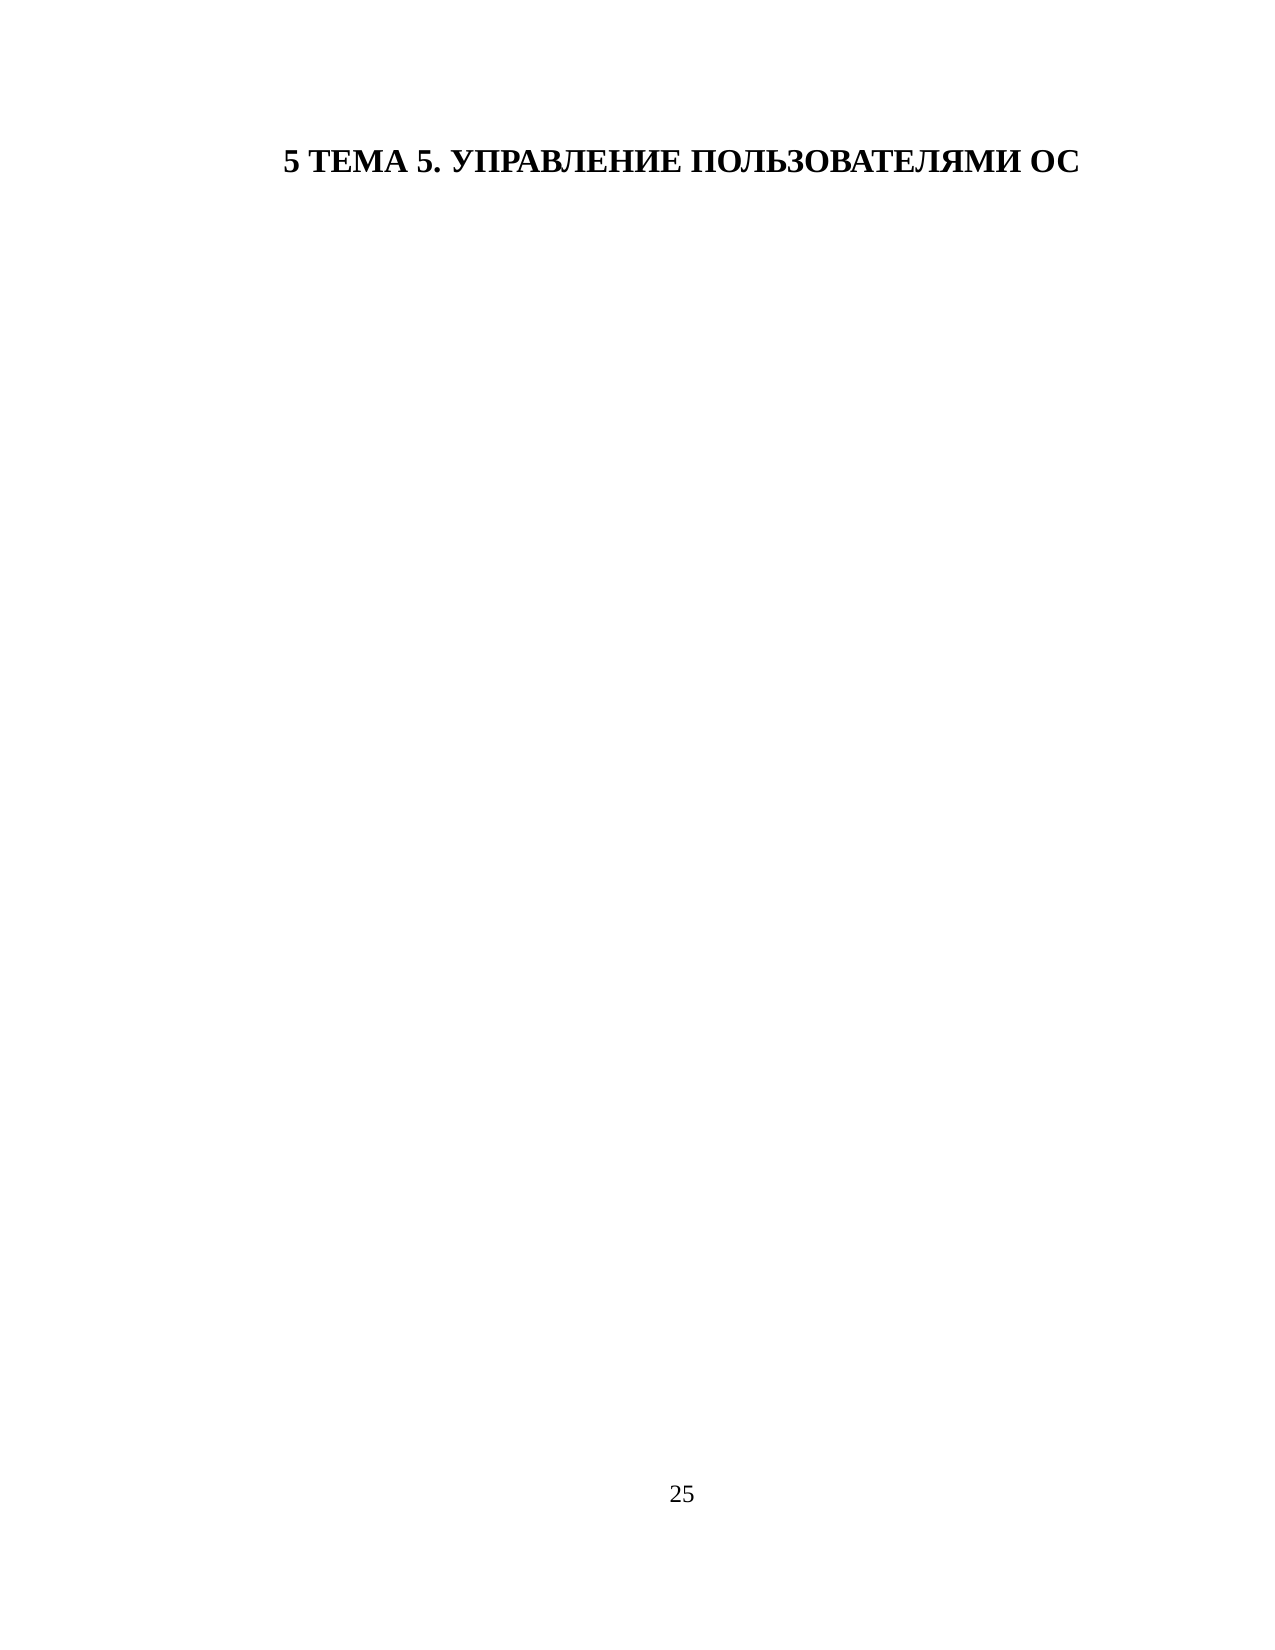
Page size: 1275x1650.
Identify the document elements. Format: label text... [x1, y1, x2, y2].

subtitle 5 ТЕМА 5. УПРАВЛЕНИЕ ПОЛЬЗОВАТЕЛЯМИ ОС [177, 142, 1186, 180]
